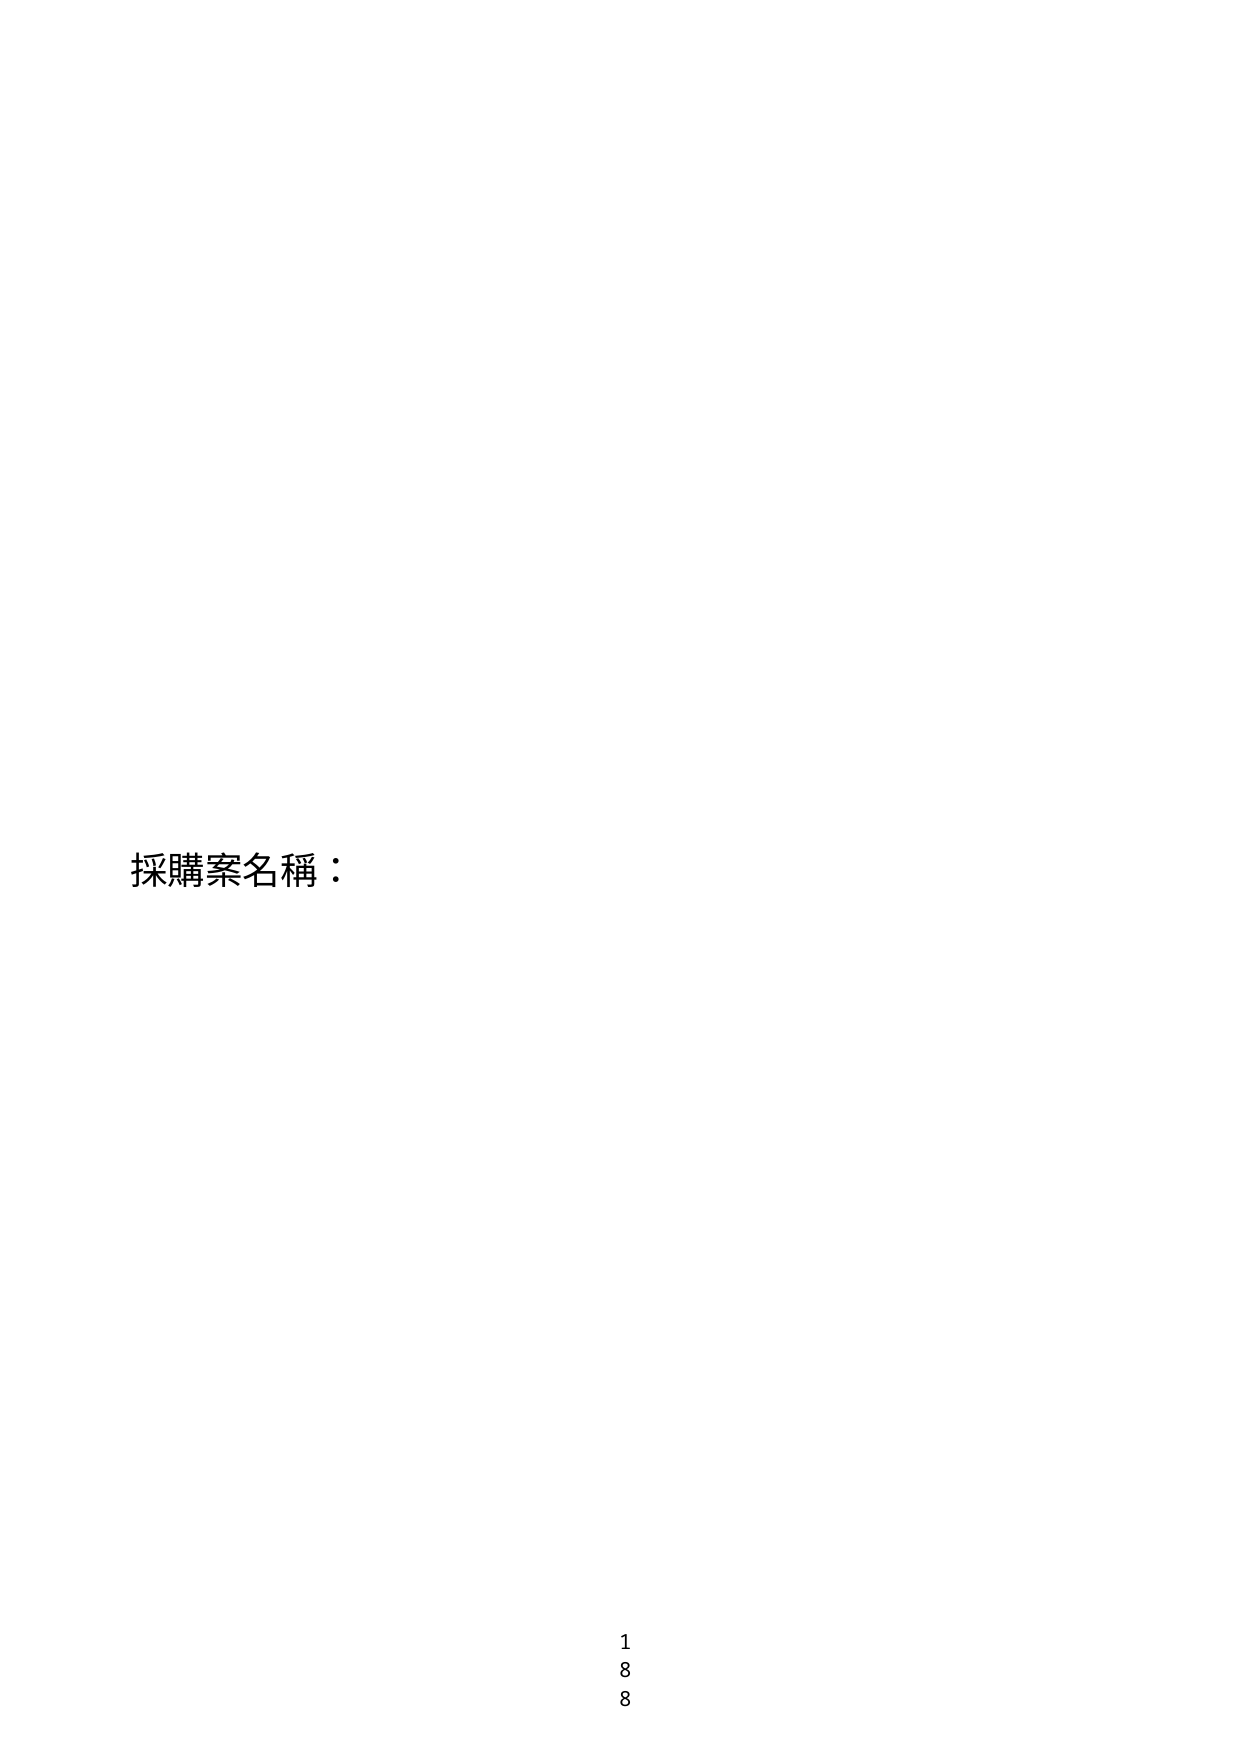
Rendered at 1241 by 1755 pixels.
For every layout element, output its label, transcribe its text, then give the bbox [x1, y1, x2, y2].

text 採購案名稱： [130, 826, 1110, 889]
